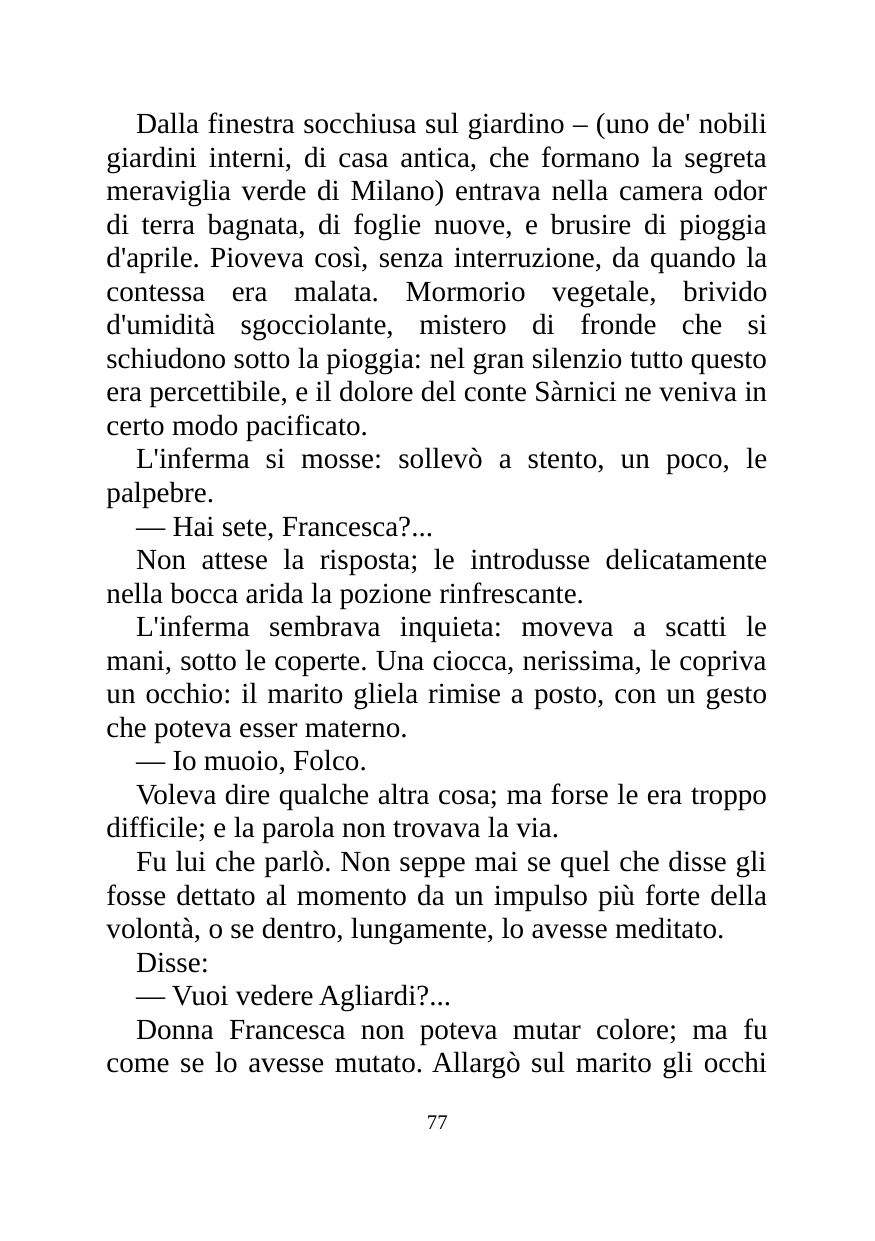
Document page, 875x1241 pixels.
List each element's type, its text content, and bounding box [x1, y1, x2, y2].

text Fu lui che parlò. Non seppe mai se quel che disse gli fosse dettato al momento da un impulso più forte della volontà, o se dentro, lungamente, lo avesse meditato. [106, 844, 768, 945]
text Dalla finestra socchiusa sul giardino – (uno de' nobili giardini interni, di casa antica, che formano la segreta meraviglia verde di Milano) entrava nella camera odor di terra bagnata, di foglie nuove, e brusire di pioggia d'aprile. Pioveva così, senza interruzione, da quando la contessa era malata. Mormorio vegetale, brivido d'umidità sgocciolante, mistero di fronde che si schiudono sotto la pioggia: nel gran silenzio tutto questo era percettibile, e il dolore del conte Sàrnici ne veniva in certo modo pacificato. [106, 106, 768, 442]
text L'inferma si mosse: sollevò a stento, un poco, le palpebre. [106, 442, 768, 509]
text — Hai sete, Francesca?... [106, 509, 768, 542]
text Donna Francesca non poteva mutar colore; ma fu come se lo avesse mutato. Allargò sul marito gli occhi [106, 1012, 768, 1079]
text — Io muoio, Folco. [106, 743, 768, 777]
text — Vuoi vedere Agliardi?... [106, 978, 768, 1012]
text Voleva dire qualche altra cosa; ma forse le era troppo difficile; e la parola non trovava la via. [106, 777, 768, 844]
text Disse: [106, 945, 768, 978]
text L'inferma sembrava inquieta: moveva a scatti le mani, sotto le coperte. Una ciocca, nerissima, le copriva un occhio: il marito gliela rimise a posto, con un gesto che poteva esser materno. [106, 609, 768, 743]
text Non attese la risposta; le introdusse delicatamente nella bocca arida la pozione rinfrescante. [106, 542, 768, 609]
